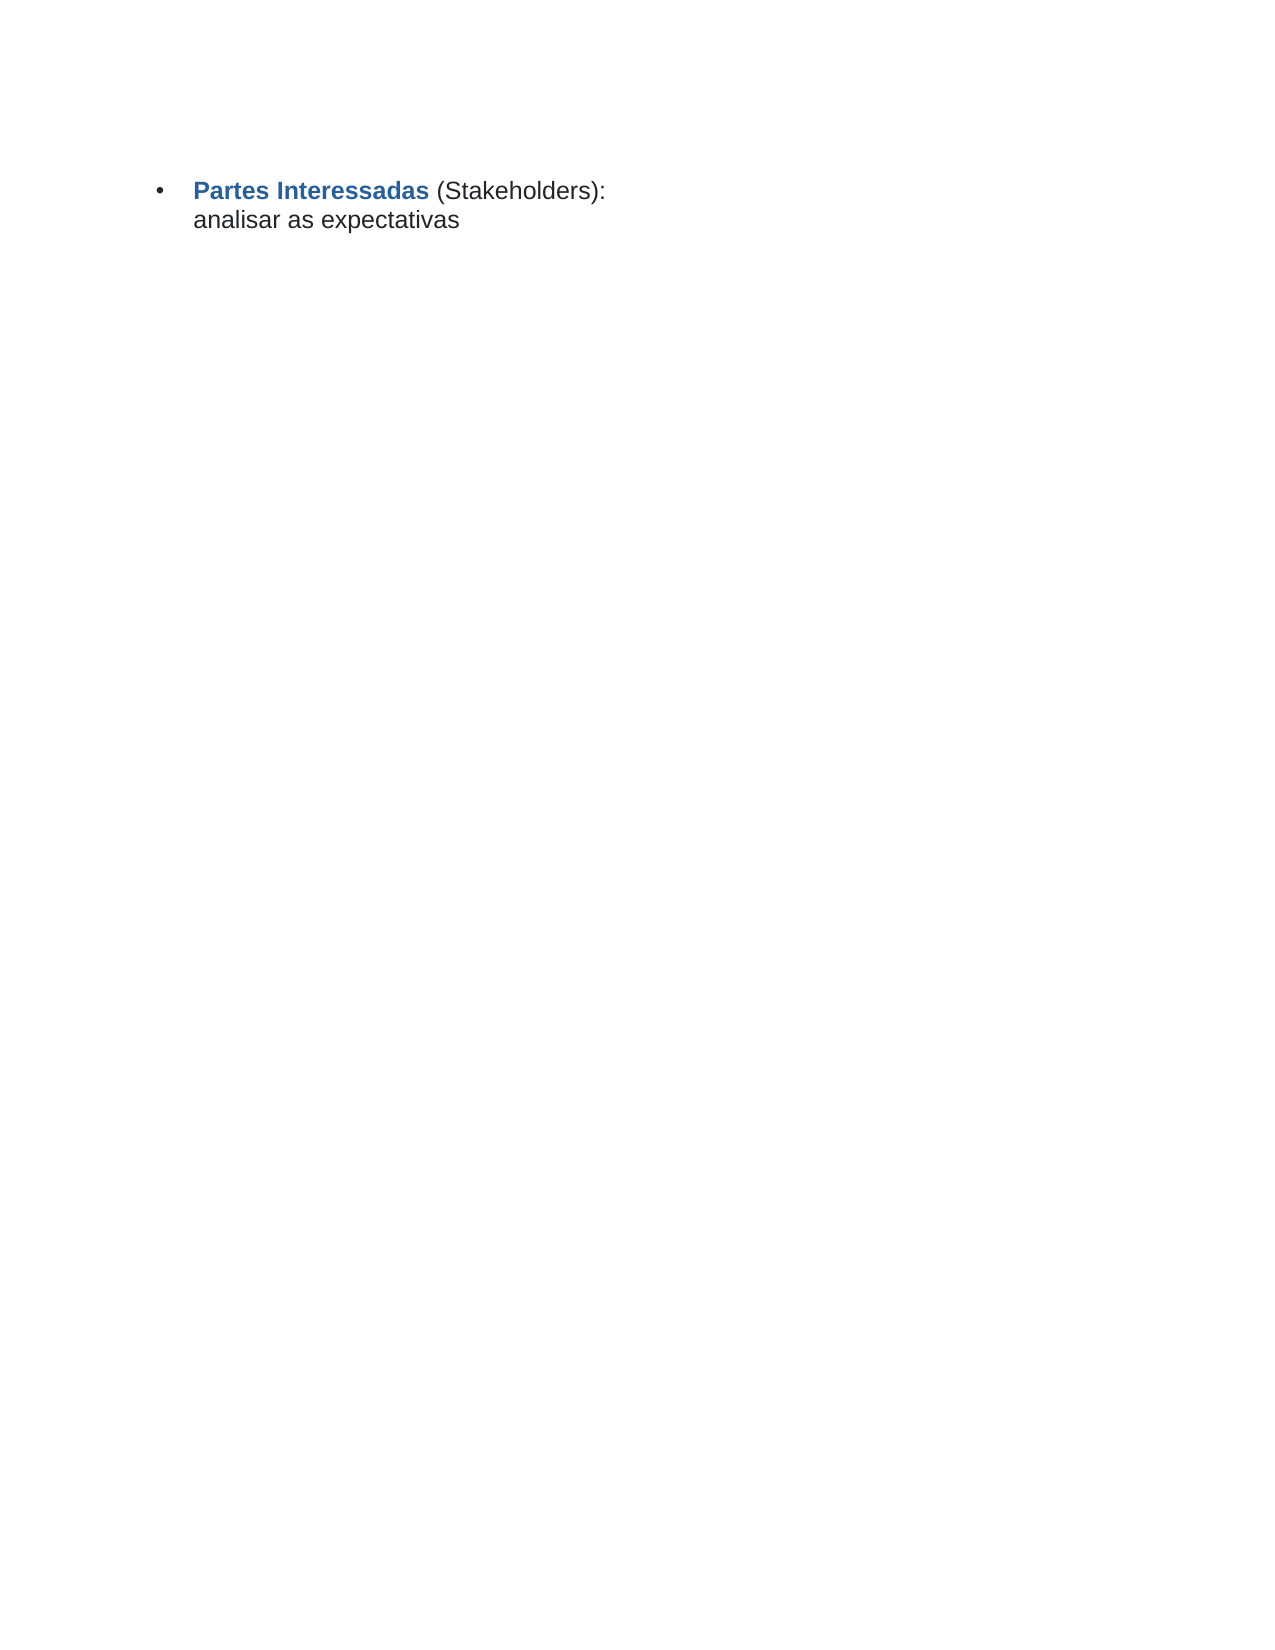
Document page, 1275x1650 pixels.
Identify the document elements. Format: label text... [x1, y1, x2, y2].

list Partes Interessadas (Stakeholders): analisar as expectativas [156, 176, 637, 234]
